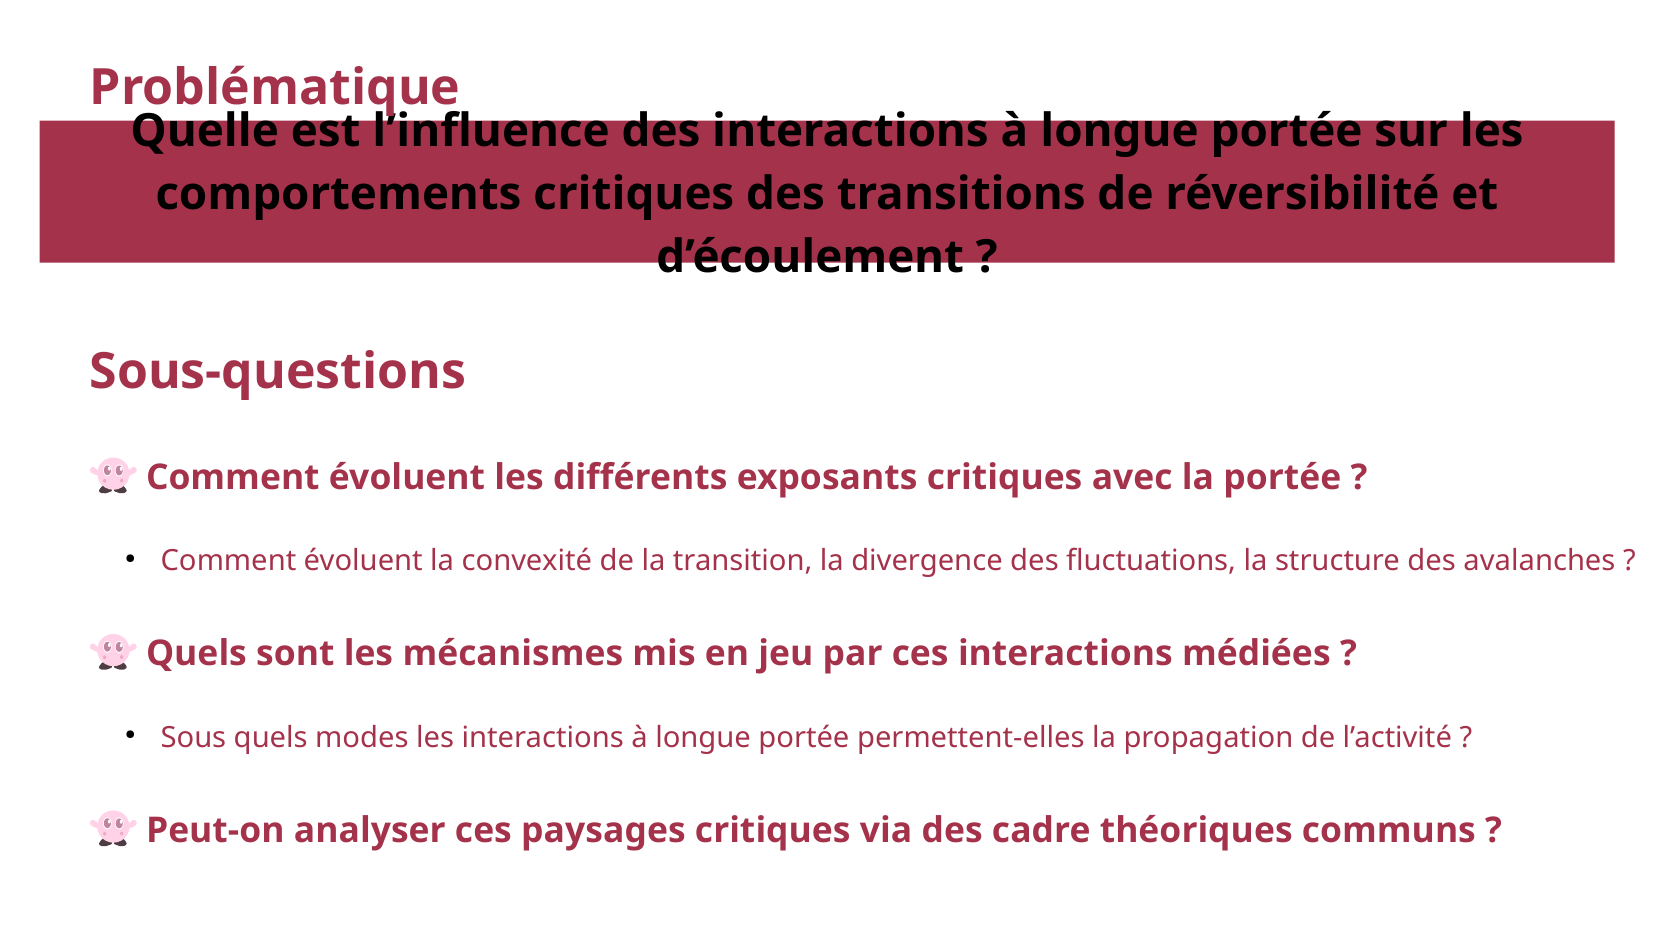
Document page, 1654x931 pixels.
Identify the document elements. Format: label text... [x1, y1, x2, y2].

text_box Quelle est l’influence des interactions à longue portée sur les comportements critiques des transitions de réversibilité et d’écoulement ? [39, 120, 1615, 263]
text_box Comment évoluent les différents exposants critiques avec la portée ? Comment évoluent la convexité de la transition, la divergence des fluctuations, la structure des avalanches ? Quels sont les mécanismes mis en jeu par ces interactions médiées ? Sous quels modes les interactions à longue portée permettent-elles la propagation de l’activité ? Peut-on analyser ces paysages critiques via des cadre théoriques communs ? [75, 395, 1649, 799]
text_box Problématique [75, 43, 435, 118]
text_box Sous-questions [75, 327, 459, 395]
